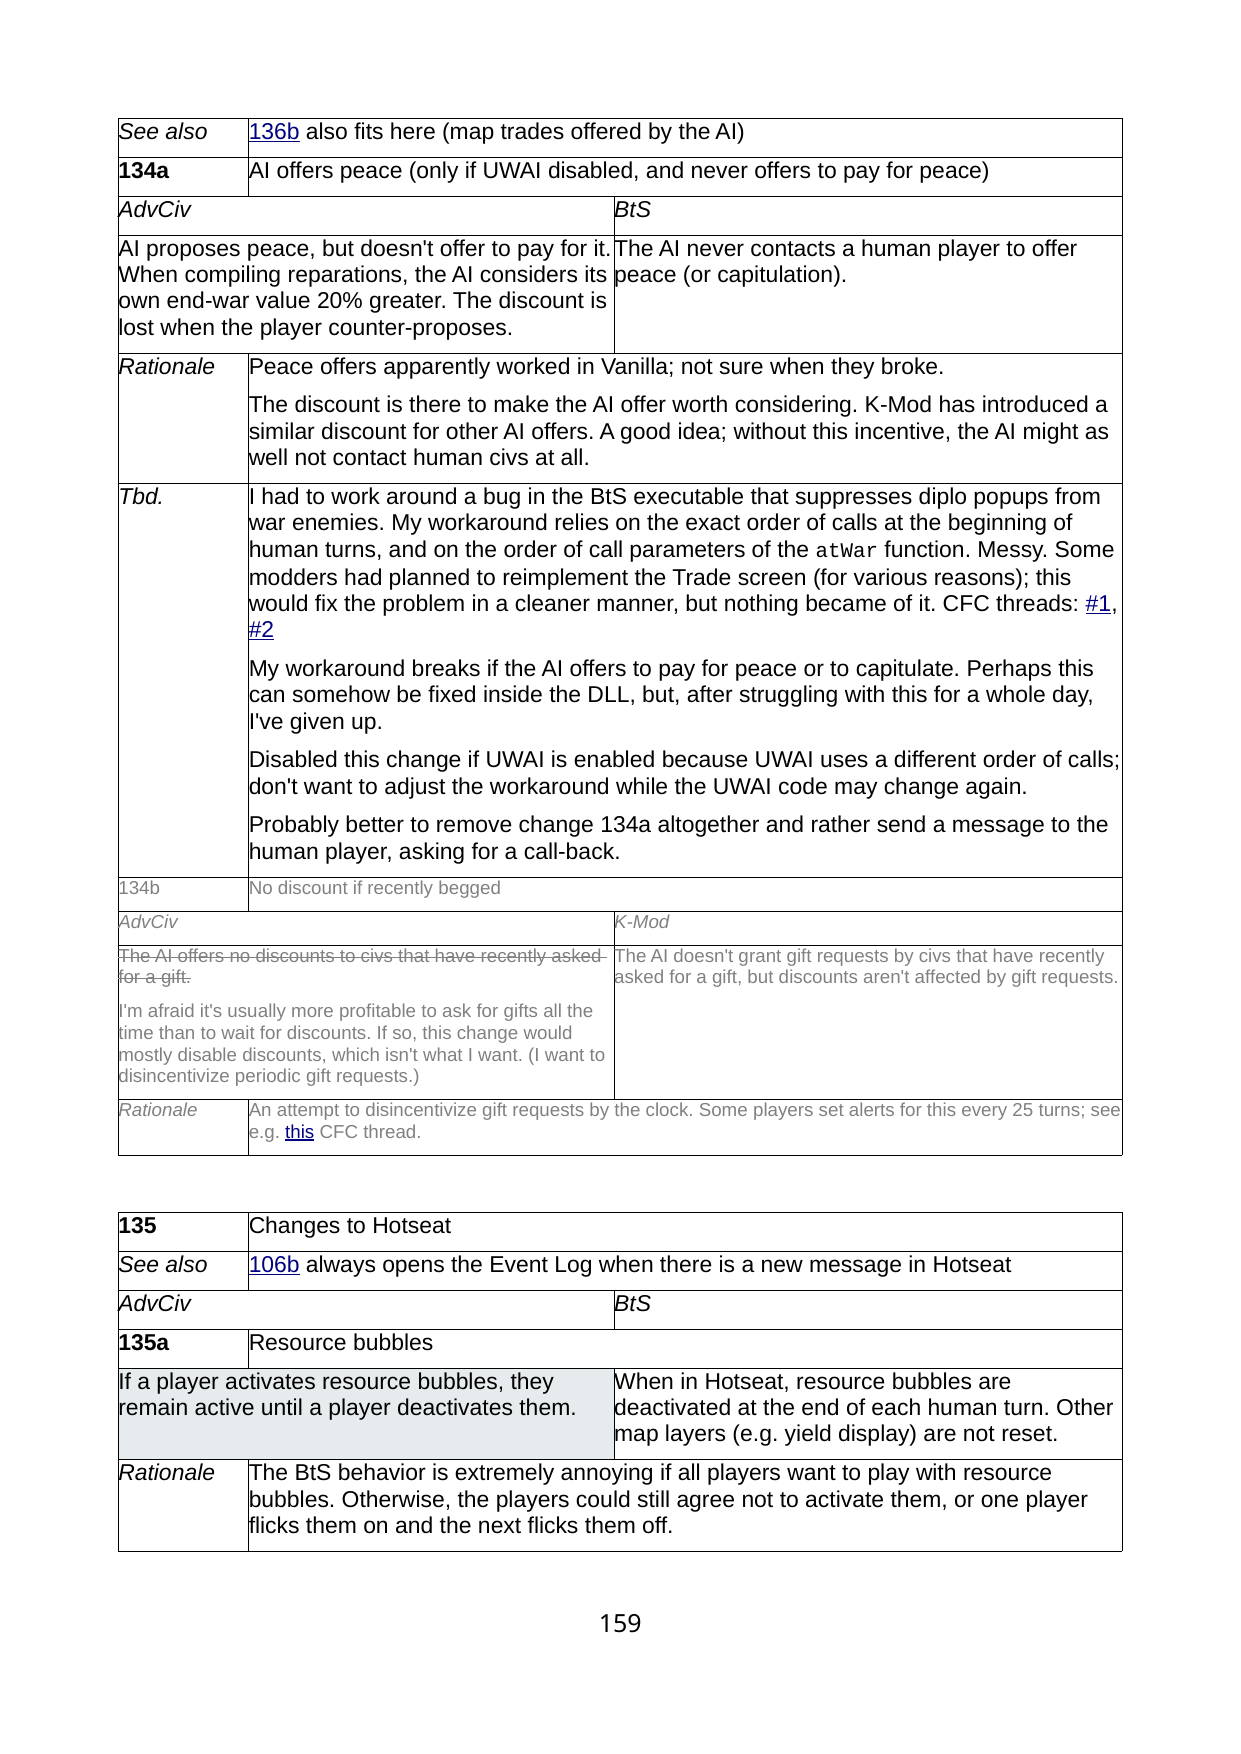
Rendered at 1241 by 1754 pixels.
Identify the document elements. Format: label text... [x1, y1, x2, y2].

table_header 135 [119, 1213, 248, 1251]
table_cell K-Mod [615, 912, 1122, 945]
table_cell I had to work around a bug in the BtS executable that suppresses diplo popups from war enemies. My workaround relies on the exact order of calls at the beginning of human turns, and on the order of call parameters of the atWar function. Messy. Some modders had planned to reimplement the Trade screen (for various reasons); this would fix the problem in a cleaner manner, but nothing became of it. CFC threads: #1, #2 My workaround breaks if the AI offers to pay for peace or to capitulate. Perhaps this can somehow be fixed inside the DLL, but, after struggling with this for a whole day, I've given up. Disabled this change if UWAI is enabled because UWAI uses a different order of calls; don't want to adjust the workaround while the UWAI code may change again. Probably better to remove change 134a altogether and rather send a message to the human player, asking for a call-back. [249, 484, 1122, 877]
table_cell AI proposes peace, but doesn't offer to pay for it. When compiling reparations, the AI considers its own end-war value 20% greater. The discount is lost when the player counter-proposes. [119, 236, 614, 353]
table_cell Tbd. [119, 484, 248, 877]
table_cell AI offers peace (only if UWAI disabled, and never offers to pay for peace) [249, 158, 1122, 196]
table_cell An attempt to disincentivize gift requests by the clock. Some players set alerts for this every 25 turns; see e.g. this CFC thread. [249, 1100, 1122, 1154]
table_cell BtS [615, 197, 1122, 235]
table_cell Rationale [119, 354, 248, 483]
table_cell See also [119, 1252, 248, 1290]
table_cell If a player activates resource bubbles, they remain active until a player deactivates them. [119, 1369, 614, 1459]
table_cell Resource bubbles [249, 1330, 1122, 1368]
table_cell No discount if recently begged [249, 878, 1122, 911]
table_cell BtS [615, 1291, 1122, 1329]
table_cell AdvCiv [119, 912, 614, 945]
table_cell See also [119, 119, 248, 157]
table_cell AdvCiv [119, 1291, 614, 1329]
table_cell The AI offers no discounts to civs that have recently asked for a gift. I'm afraid it's usually more profitable to ask for gifts all the time than to wait for discounts. If so, this change would mostly disable discounts, which isn't what I want. (I want to disincentivize periodic gift requests.) [119, 946, 614, 1099]
table_cell The AI never contacts a human player to offer peace (or capitulation). [615, 236, 1122, 353]
table_cell AdvCiv [119, 197, 614, 235]
table_cell Rationale [119, 1460, 248, 1551]
table_cell 134b [119, 878, 248, 911]
table_cell 135a [119, 1330, 248, 1368]
table_cell Peace offers apparently worked in Vanilla; not sure when they broke. The discount is there to make the AI offer worth considering. K-Mod has introduced a similar discount for other AI offers. A good idea; without this incentive, the AI might as well not contact human civs at all. [249, 354, 1122, 483]
table_header Changes to Hotseat [249, 1213, 1122, 1251]
table_cell 134a [119, 158, 248, 196]
table_cell The BtS behavior is extremely annoying if all players want to play with resource bubbles. Otherwise, the players could still agree not to activate them, or one player flicks them on and the next flicks them off. [249, 1460, 1122, 1551]
table_cell 136b also fits here (map trades offered by the AI) [249, 119, 1122, 157]
table_cell Rationale [119, 1100, 248, 1154]
table_cell The AI doesn't grant gift requests by civs that have recently asked for a gift, but discounts aren't affected by gift requests. [615, 946, 1122, 1099]
table_cell 106b always opens the Event Log when there is a new message in Hotseat [249, 1252, 1122, 1290]
table_cell When in Hotseat, resource bubbles are deactivated at the end of each human turn. Other map layers (e.g. yield display) are not reset. [615, 1369, 1122, 1459]
